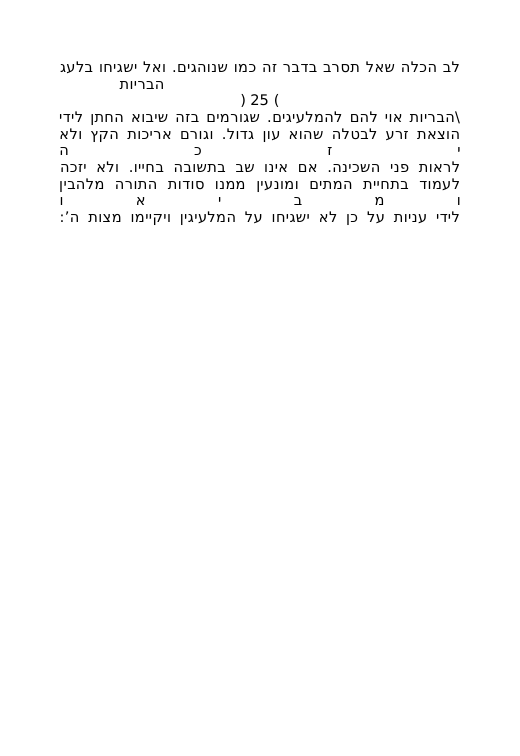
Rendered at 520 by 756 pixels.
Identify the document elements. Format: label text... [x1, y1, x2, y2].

text לעמוד בתחיית המתים ומונעין ממנו סודות התורה מלהבין ומביאו [59, 176, 461, 209]
text ) 25 ( [59, 92, 461, 109]
text לראות פני השכינה. אם אינו שב בתשובה בחייו. ולא יזכה [59, 159, 461, 176]
text הוצאת זרע לבטלה שהוא עון גדול. וגורם אריכות הקץ ולא יזכה [59, 126, 461, 159]
text \הבריות אוי להם להמלעיגים. שגורמים בזה שיבוא החתן לידי [59, 109, 461, 126]
text לידי עניות על כן לא ישגיחו על המלעיגין ויקיימו מצות ה’: [59, 209, 461, 226]
text לב הכלה שאל תסרב בדבר זה כמו שנוהגים. ואל ישגיחו בלעג [59, 59, 461, 76]
text הבריות [59, 76, 461, 92]
